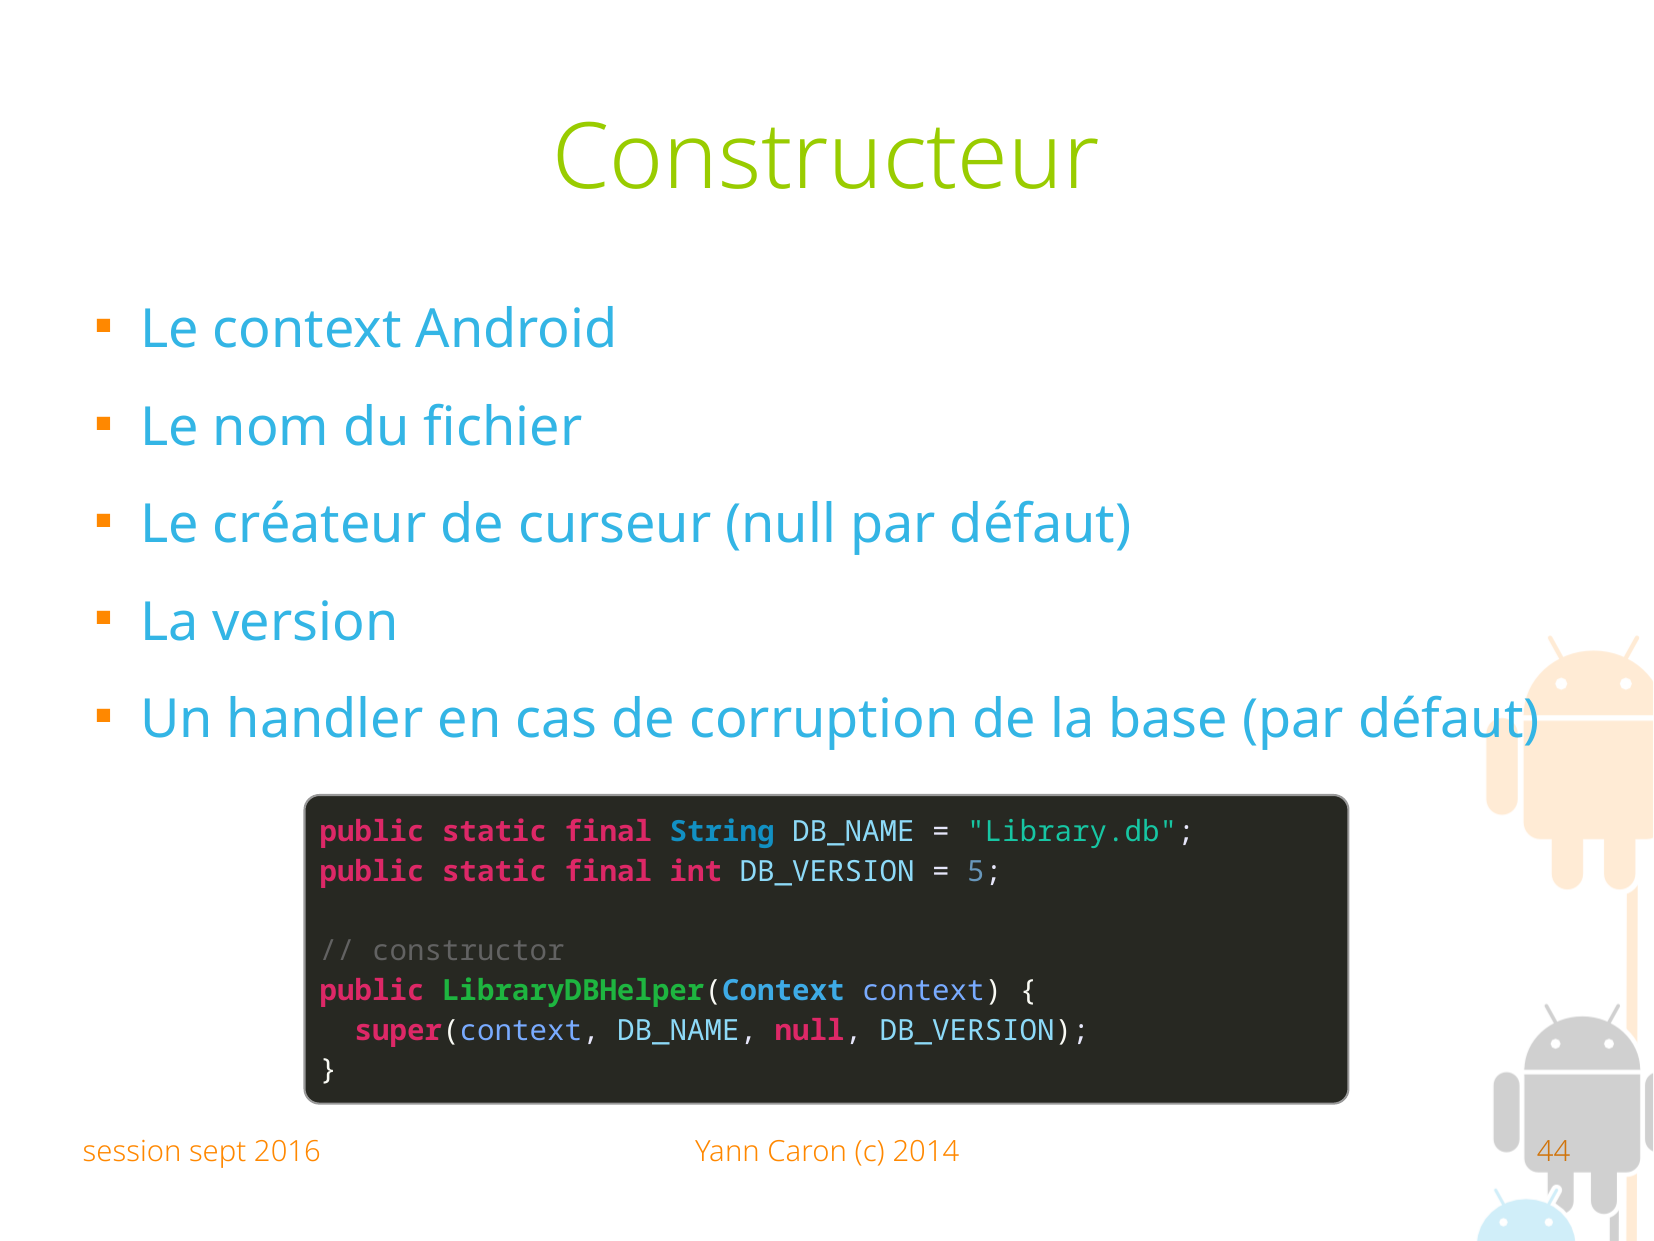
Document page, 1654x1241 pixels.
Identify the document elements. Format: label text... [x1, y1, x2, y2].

title Constructeur [82, 49, 1571, 257]
picture [240, 423, 1654, 1241]
text_box public static final String DB_NAME = "Library.db"; public static final int DB_VERSION = 5; // constructor public LibraryDBHelper(Context context) { super(context, DB_NAME, null, DB_VERSION); } [304, 795, 1349, 1066]
list Le context Android Le nom du fichier Le créateur de curseur (null par défaut) La version Un handler en cas de corruption de la base (par défaut) [82, 290, 1571, 811]
